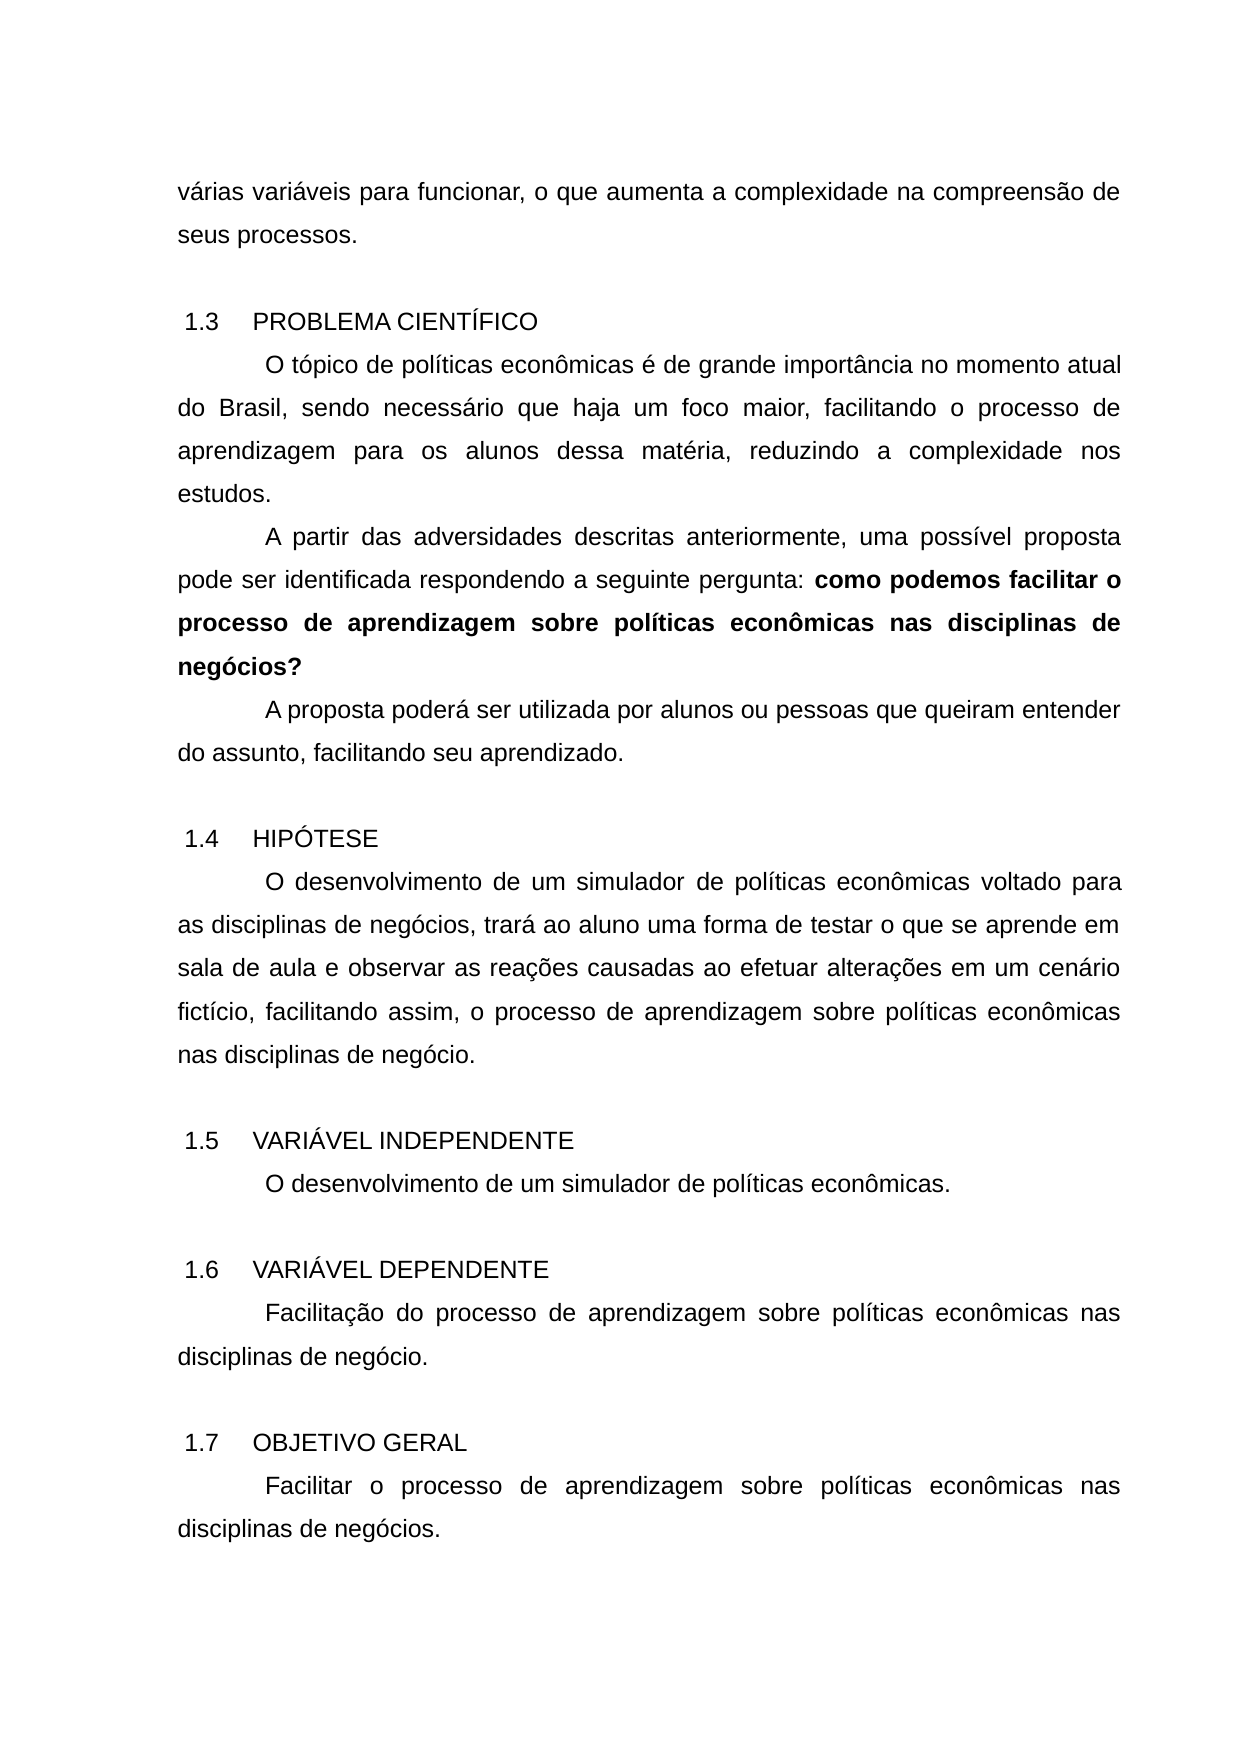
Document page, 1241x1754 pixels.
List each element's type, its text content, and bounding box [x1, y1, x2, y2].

subtitle Variável independente [177, 1126, 1122, 1155]
subtitle Objetivo geral [177, 1428, 1122, 1457]
text O tópico de políticas econômicas é de grande importância no momento atual do Brasil, sendo necessário que haja um foco maior, facilitando o processo de aprendizagem para os alunos dessa matéria, reduzindo a complexidade nos estudos. [177, 350, 1122, 508]
text várias variáveis para funcionar, o que aumenta a complexidade na compreensão de seus processos. [177, 177, 1122, 249]
text Facilitar o processo de aprendizagem sobre políticas econômicas nas disciplinas de negócios. [177, 1471, 1122, 1543]
text O desenvolvimento de um simulador de políticas econômicas. [177, 1169, 1122, 1198]
subtitle Variável dependente [177, 1255, 1122, 1284]
text A proposta poderá ser utilizada por alunos ou pessoas que queiram entender do assunto, facilitando seu aprendizado. [177, 695, 1122, 767]
subtitle Problema científico [177, 307, 1122, 335]
text O desenvolvimento de um simulador de políticas econômicas voltado para as disciplinas de negócios, trará ao aluno uma forma de testar o que se aprende em sala de aula e observar as reações causadas ao efetuar alterações em um cenário fictício, facilitando assim, o processo de aprendizagem sobre políticas econômicas nas disciplinas de negócio. [177, 867, 1122, 1068]
subtitle Hipótese [177, 824, 1122, 853]
text A partir das adversidades descritas anteriormente, uma possível proposta pode ser identificada respondendo a seguinte pergunta: como podemos facilitar o processo de aprendizagem sobre políticas econômicas nas disciplinas de negócios? [177, 522, 1122, 680]
text Facilitação do processo de aprendizagem sobre políticas econômicas nas disciplinas de negócio. [177, 1298, 1122, 1370]
